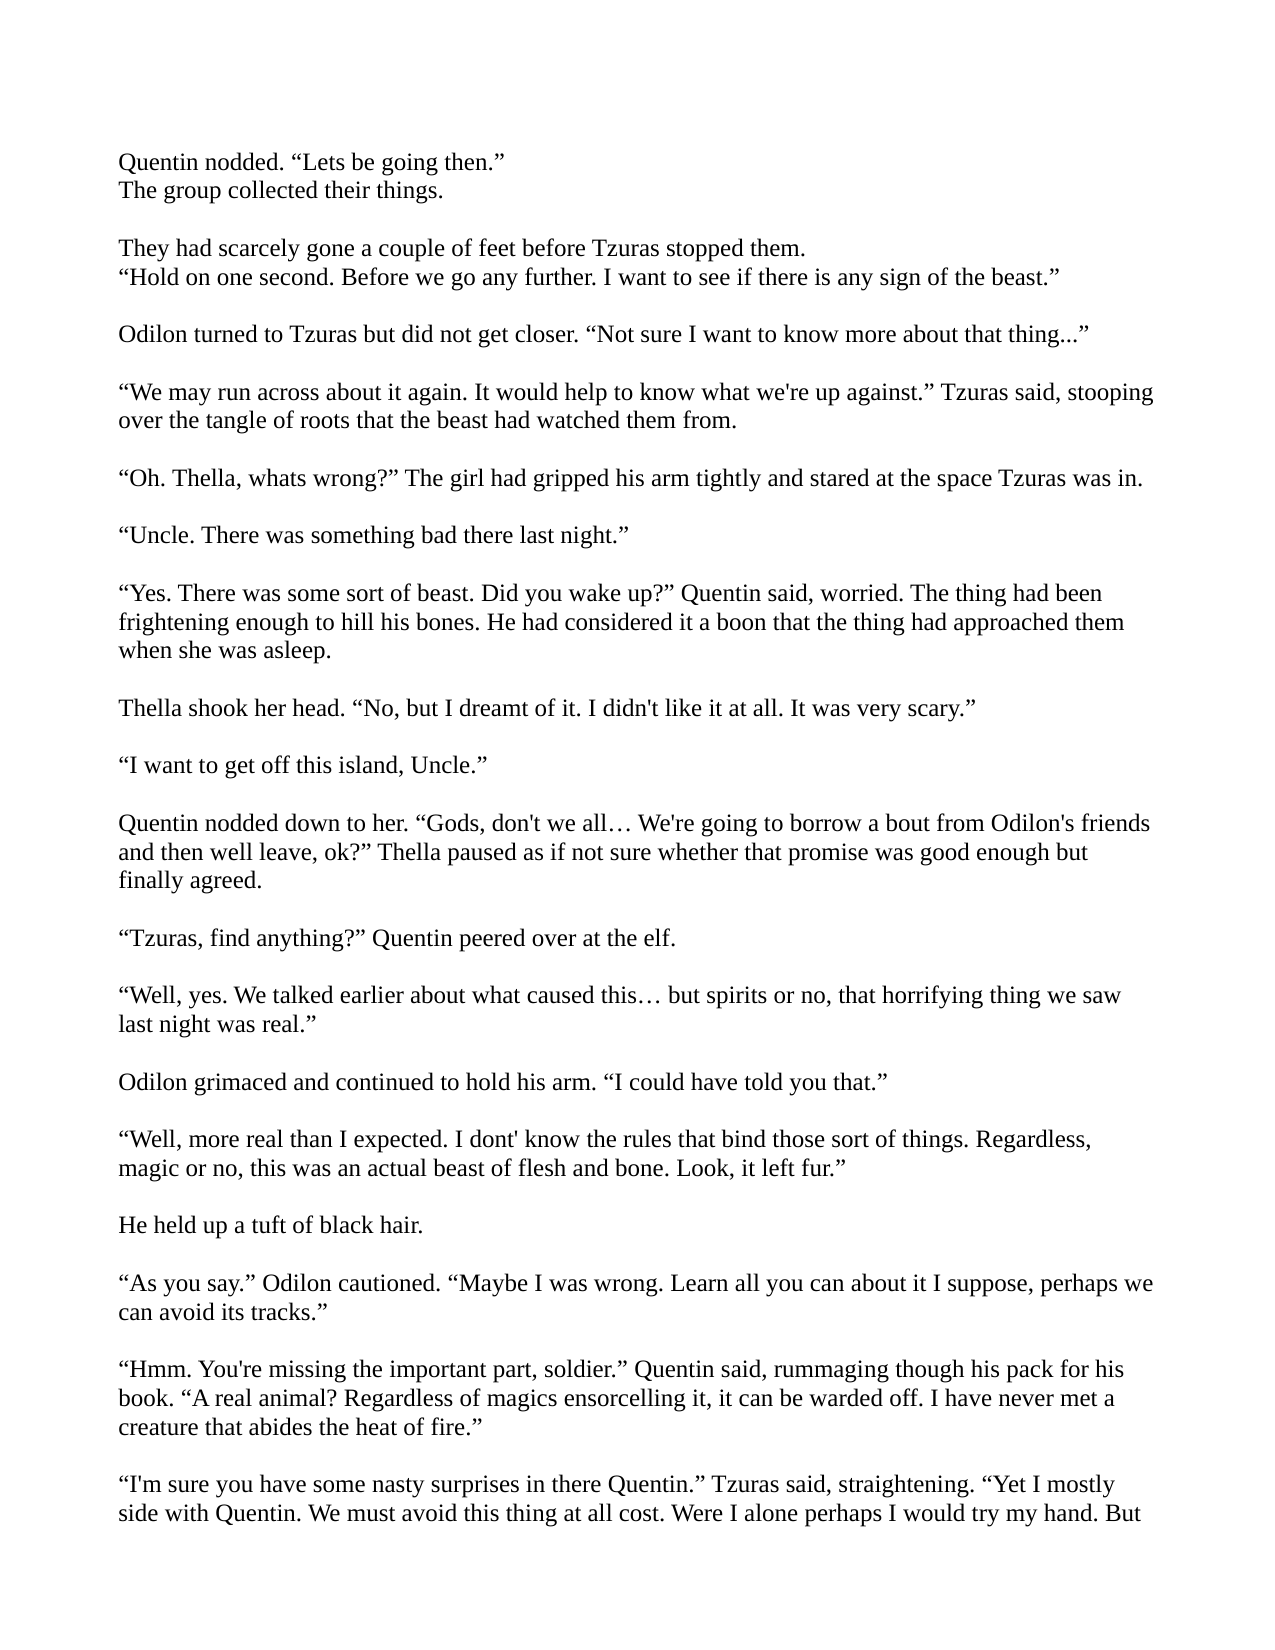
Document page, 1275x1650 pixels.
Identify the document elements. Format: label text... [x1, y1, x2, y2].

text “Hmm. You're missing the important part, soldier.” Quentin said, rummaging though his pack for his book. “A real animal? Regardless of magics ensorcelling it, it can be warded off. I have never met a creature that abides the heat of fire.” [118, 1354, 1157, 1441]
text “As you say.” Odilon cautioned. “Maybe I was wrong. Learn all you can about it I suppose, perhaps we can avoid its tracks.” [118, 1268, 1157, 1326]
text “We may run across about it again. It would help to know what we're up against.” Tzuras said, stooping over the tangle of roots that the beast had watched them from. [118, 377, 1157, 434]
text “Well, more real than I expected. I dont' know the rules that bind those sort of things. Regardless, magic or no, this was an actual beast of flesh and bone. Look, it left fur.” [118, 1124, 1157, 1182]
text The group collected their things. [118, 176, 1157, 204]
text Odilon grimaced and continued to hold his arm. “I could have told you that.” [118, 1067, 1157, 1096]
text “I'm sure you have some nasty surprises in there Quentin.” Tzuras said, straightening. “Yet I mostly side with Quentin. We must avoid this thing at all cost. Were I alone perhaps I would try my hand. But [118, 1469, 1157, 1527]
text “Hold on one second. Before we go any further. I want to see if there is any sign of the beast.” [118, 262, 1157, 291]
text They had scarcely gone a couple of feet before Tzuras stopped them. [118, 233, 1157, 262]
text “Tzuras, find anything?” Quentin peered over at the elf. [118, 923, 1157, 952]
text Odilon turned to Tzuras but did not get closer. “Not sure I want to know more about that thing...” [118, 319, 1157, 348]
text Quentin nodded down to her. “Gods, don't we all… We're going to borrow a bout from Odilon's friends and then well leave, ok?” Thella paused as if not sure whether that promise was good enough but finally agreed. [118, 808, 1157, 894]
text “I want to get off this island, Uncle.” [118, 751, 1157, 779]
text Thella shook her head. “No, but I dreamt of it. I didn't like it at all. It was very scary.” [118, 693, 1157, 722]
text “Yes. There was some sort of beast. Did you wake up?” Quentin said, worried. The thing had been frightening enough to hill his bones. He had considered it a boon that the thing had approached them when she was asleep. [118, 578, 1157, 664]
text “Well, yes. We talked earlier about what caused this… but spirits or no, that horrifying thing we saw last night was real.” [118, 981, 1157, 1038]
text He held up a tuft of black hair. [118, 1211, 1157, 1239]
text “Uncle. There was something bad there last night.” [118, 521, 1157, 549]
text Quentin nodded. “Lets be going then.” [118, 147, 1157, 176]
text “Oh. Thella, whats wrong?” The girl had gripped his arm tightly and stared at the space Tzuras was in. [118, 463, 1157, 492]
